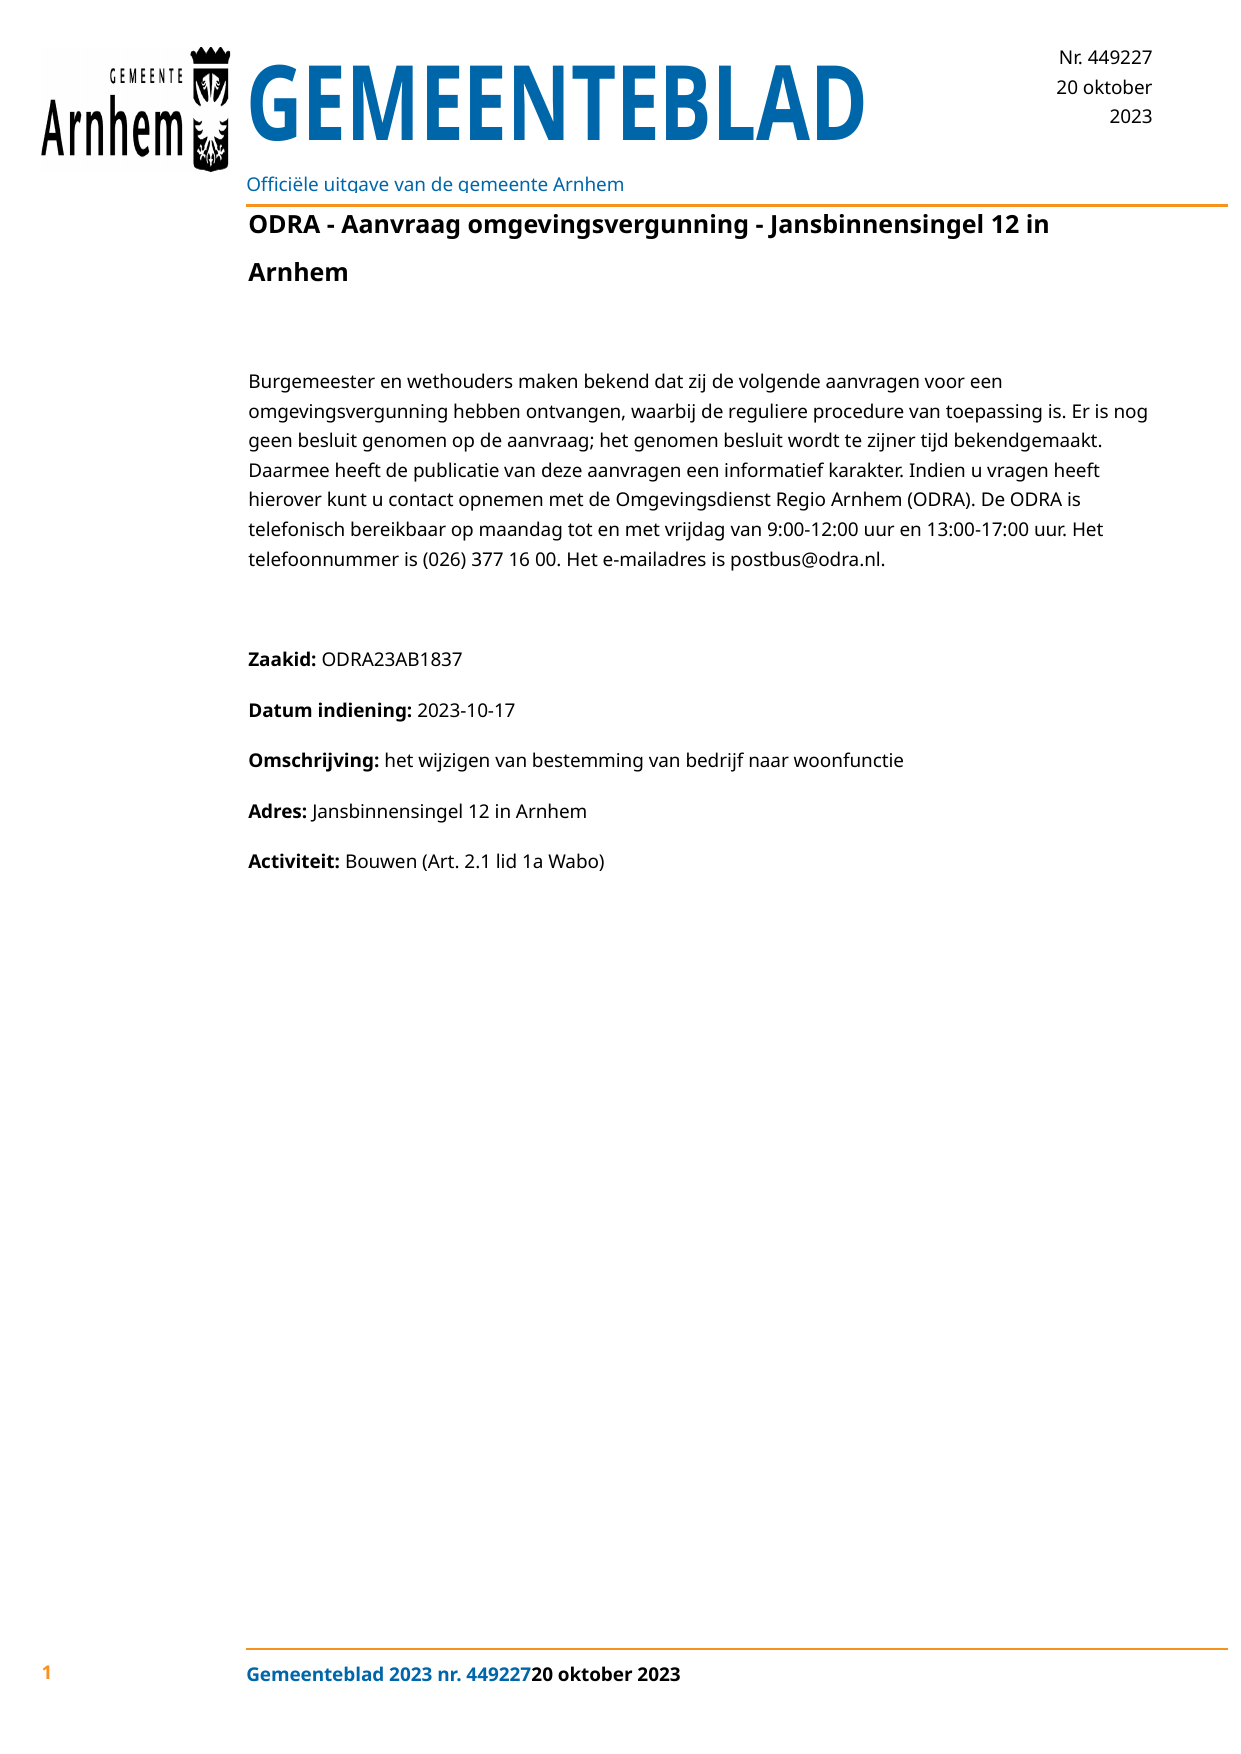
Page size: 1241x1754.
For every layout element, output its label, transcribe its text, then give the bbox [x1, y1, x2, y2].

text Zaakid: ODRA23AB1837 [248, 647, 1152, 672]
text Adres: Jansbinnensingel 12 in Arnhem [248, 798, 1152, 824]
text Activiteit: Bouwen (Art. 2.1 lid 1a Wabo) [248, 848, 1152, 874]
text ODRA - Aanvraag omgevingsvergunning - Jansbinnensingel 12 in Arnhem [248, 207, 1152, 288]
text Burgemeester en wethouders maken bekend dat zij de volgende aanvragen voor een omgevingsvergunning hebben ontvangen, waarbij de reguliere procedure van toepassing is. Er is nog geen besluit genomen op de aanvraag; het genomen besluit wordt te zijner tijd bekendgemaakt. Daarmee heeft de publicatie van deze aanvragen een informatief karakter. Indien u vragen heeft hierover kunt u contact opnemen met de Omgevingsdienst Regio Arnhem (ODRA). De ODRA is telefonisch bereikbaar op maandag tot en met vrijdag van 9:00-12:00 uur en 13:00-17:00 uur. Het telefoonnummer is (026) 377 16 00. Het e-mailadres is postbus@odra.nl. [248, 368, 1152, 572]
text Omschrijving: het wijzigen van bestemming van bedrijf naar woonfunctie [248, 747, 1152, 773]
picture [41, 47, 231, 172]
text Datum indiening: 2023-10-17 [248, 697, 1152, 723]
